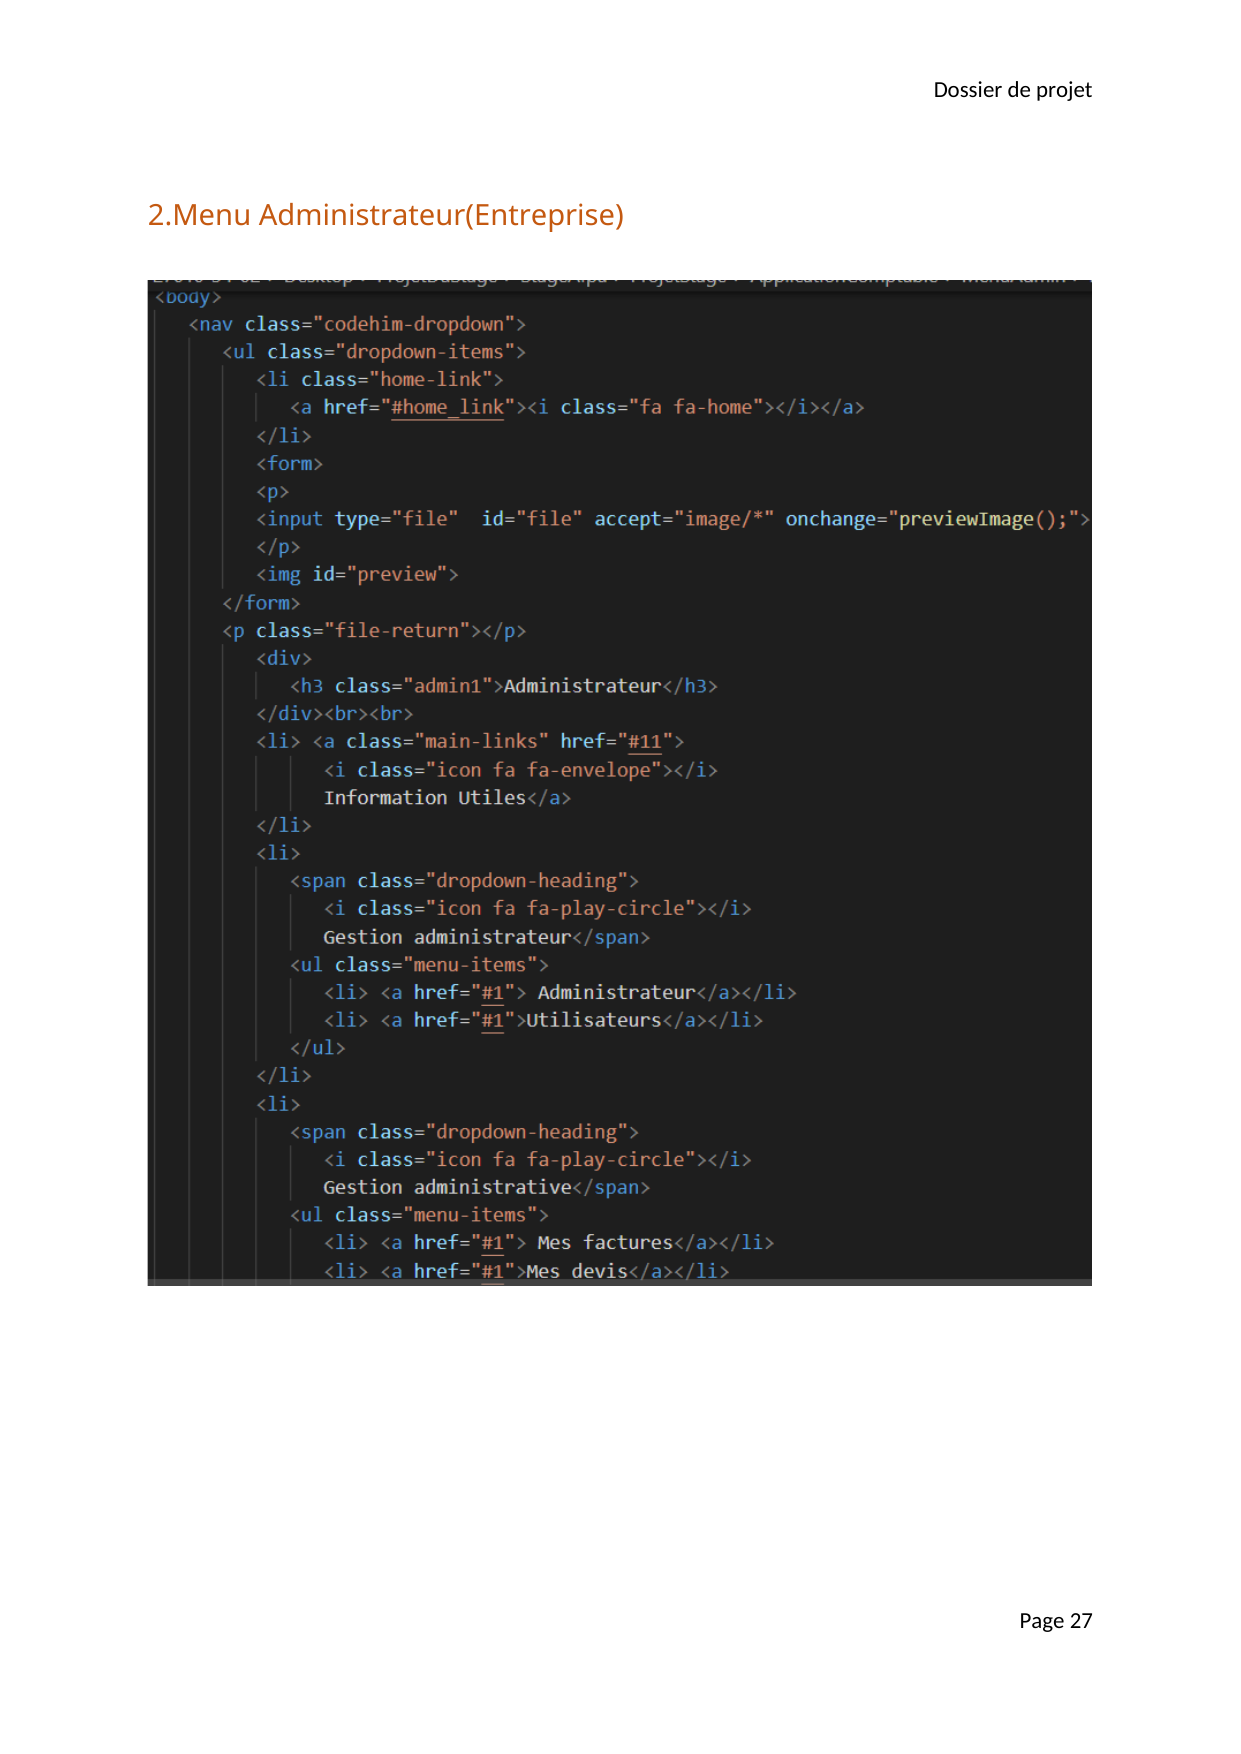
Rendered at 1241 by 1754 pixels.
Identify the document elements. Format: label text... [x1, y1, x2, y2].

subtitle 2.Menu Administrateur(Entreprise) [148, 194, 1093, 234]
